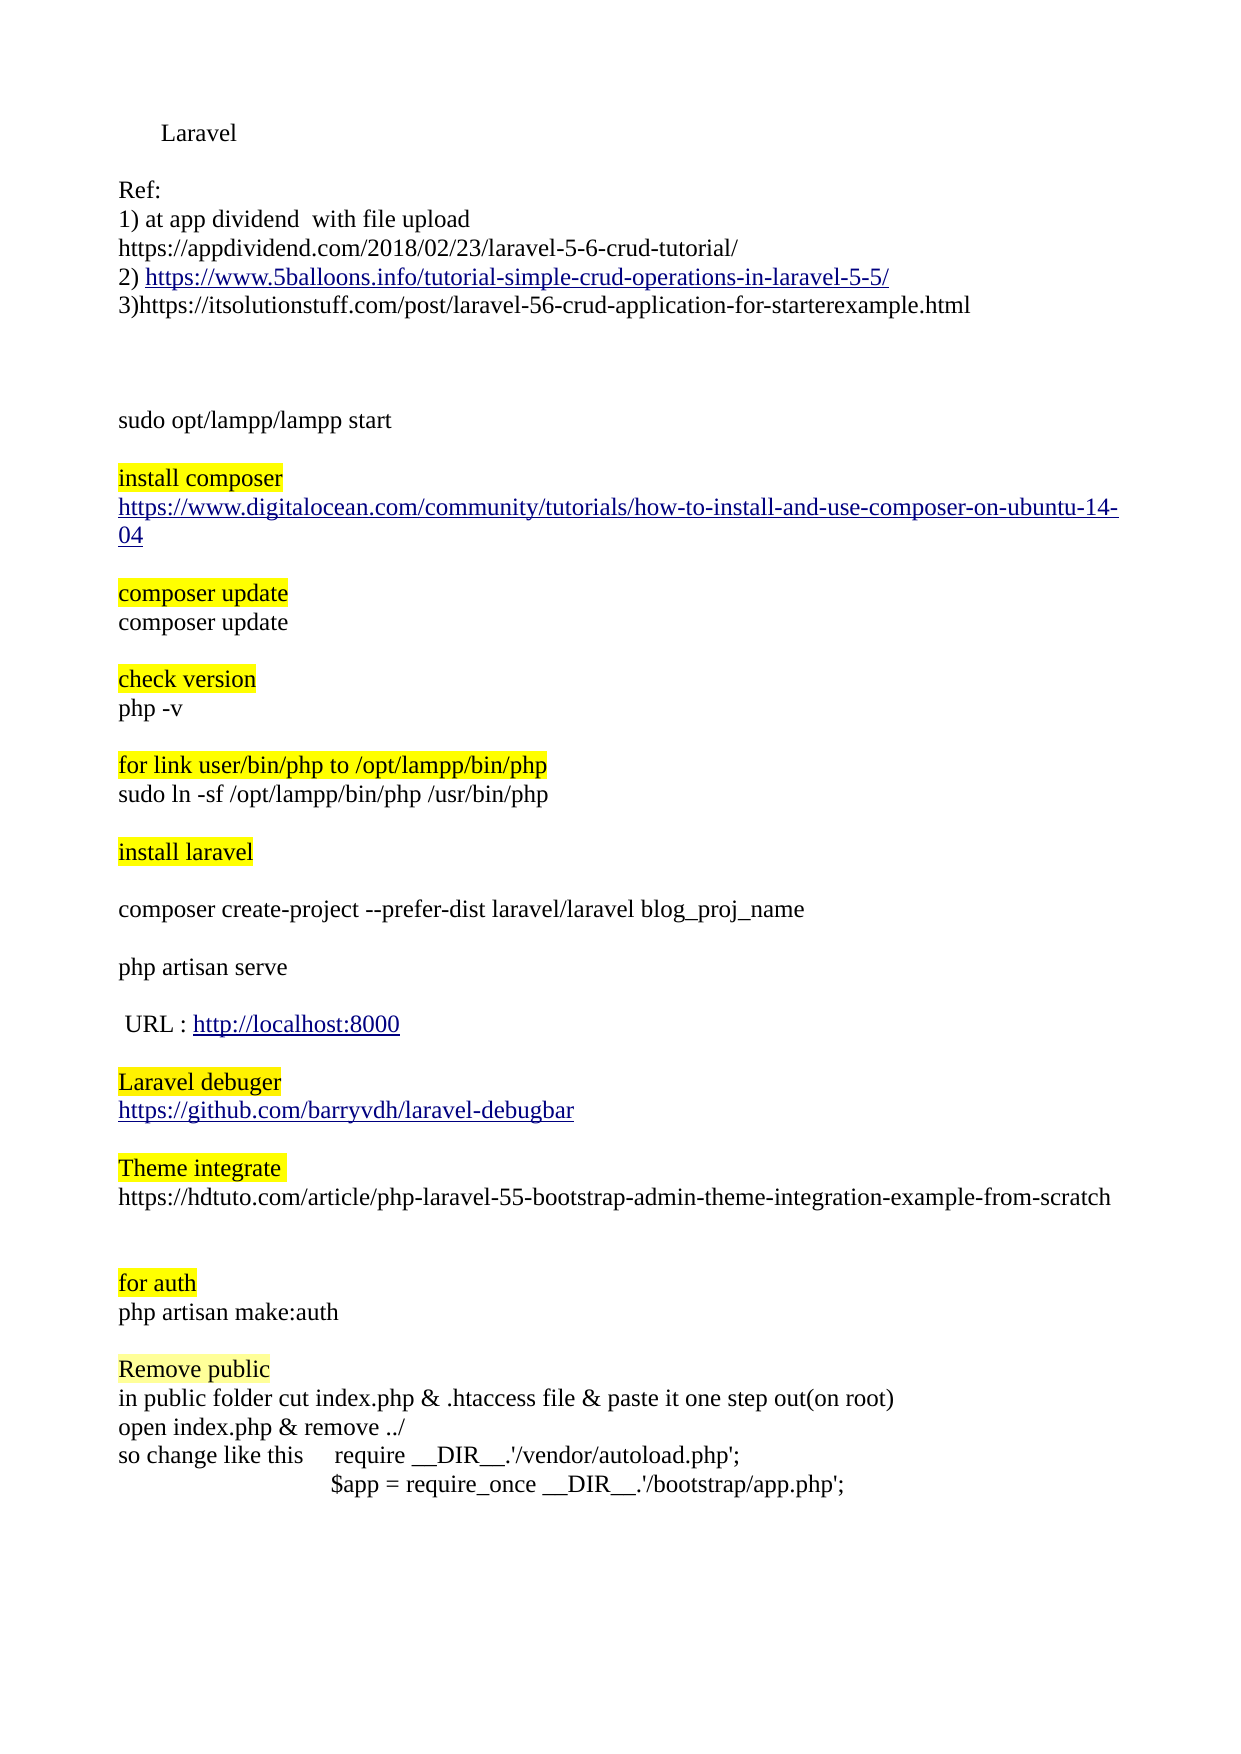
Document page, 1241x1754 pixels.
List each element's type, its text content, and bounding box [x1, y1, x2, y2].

text sudo opt/lampp/lampp start [118, 406, 1122, 434]
text open index.php & remove ../ [118, 1412, 1122, 1441]
text so change like this require __DIR__.'/vendor/autoload.php'; [118, 1441, 1122, 1469]
text Ref: [118, 176, 1122, 204]
text for link user/bin/php to /opt/lampp/bin/php [118, 751, 1122, 779]
text URL : http://localhost:8000 [118, 1009, 1122, 1038]
text 3)https://itsolutionstuff.com/post/laravel-56-crud-application-for-starterexample.html [118, 291, 1122, 319]
text 2) https://www.5balloons.info/tutorial-simple-crud-operations-in-laravel-5-5/ [118, 262, 1122, 291]
text php -v [118, 693, 1122, 722]
text install laravel [118, 837, 1122, 866]
text sudo ln -sf /opt/lampp/bin/php /usr/bin/php [118, 779, 1122, 808]
text check version [118, 664, 1122, 693]
text 1) at app dividend with file upload [118, 204, 1122, 233]
text Laravel debuger [118, 1067, 1122, 1096]
text composer create-project --prefer-dist laravel/laravel blog_proj_name [118, 894, 1122, 923]
text for auth [118, 1268, 1122, 1297]
text in public folder cut index.php & .htaccess file & paste it one step out(on root) [118, 1383, 1122, 1412]
text composer update [118, 578, 1122, 607]
text $app = require_once __DIR__.'/bootstrap/app.php'; [118, 1469, 1122, 1498]
text Theme integrate [118, 1153, 1122, 1182]
text Laravel [118, 118, 1122, 147]
text install composer [118, 463, 1122, 492]
text https://appdividend.com/2018/02/23/laravel-5-6-crud-tutorial/ [118, 233, 1122, 262]
text https://hdtuto.com/article/php-laravel-55-bootstrap-admin-theme-integration-example-from-scratch [118, 1182, 1122, 1211]
text https://www.digitalocean.com/community/tutorials/how-to-install-and-use-composer-on-ubuntu-14-04 [118, 492, 1122, 549]
text php artisan serve [118, 952, 1122, 981]
text php artisan make:auth [118, 1297, 1122, 1326]
text composer update [118, 607, 1122, 636]
text Remove public [118, 1354, 1122, 1383]
text https://github.com/barryvdh/laravel-debugbar [118, 1096, 1122, 1124]
